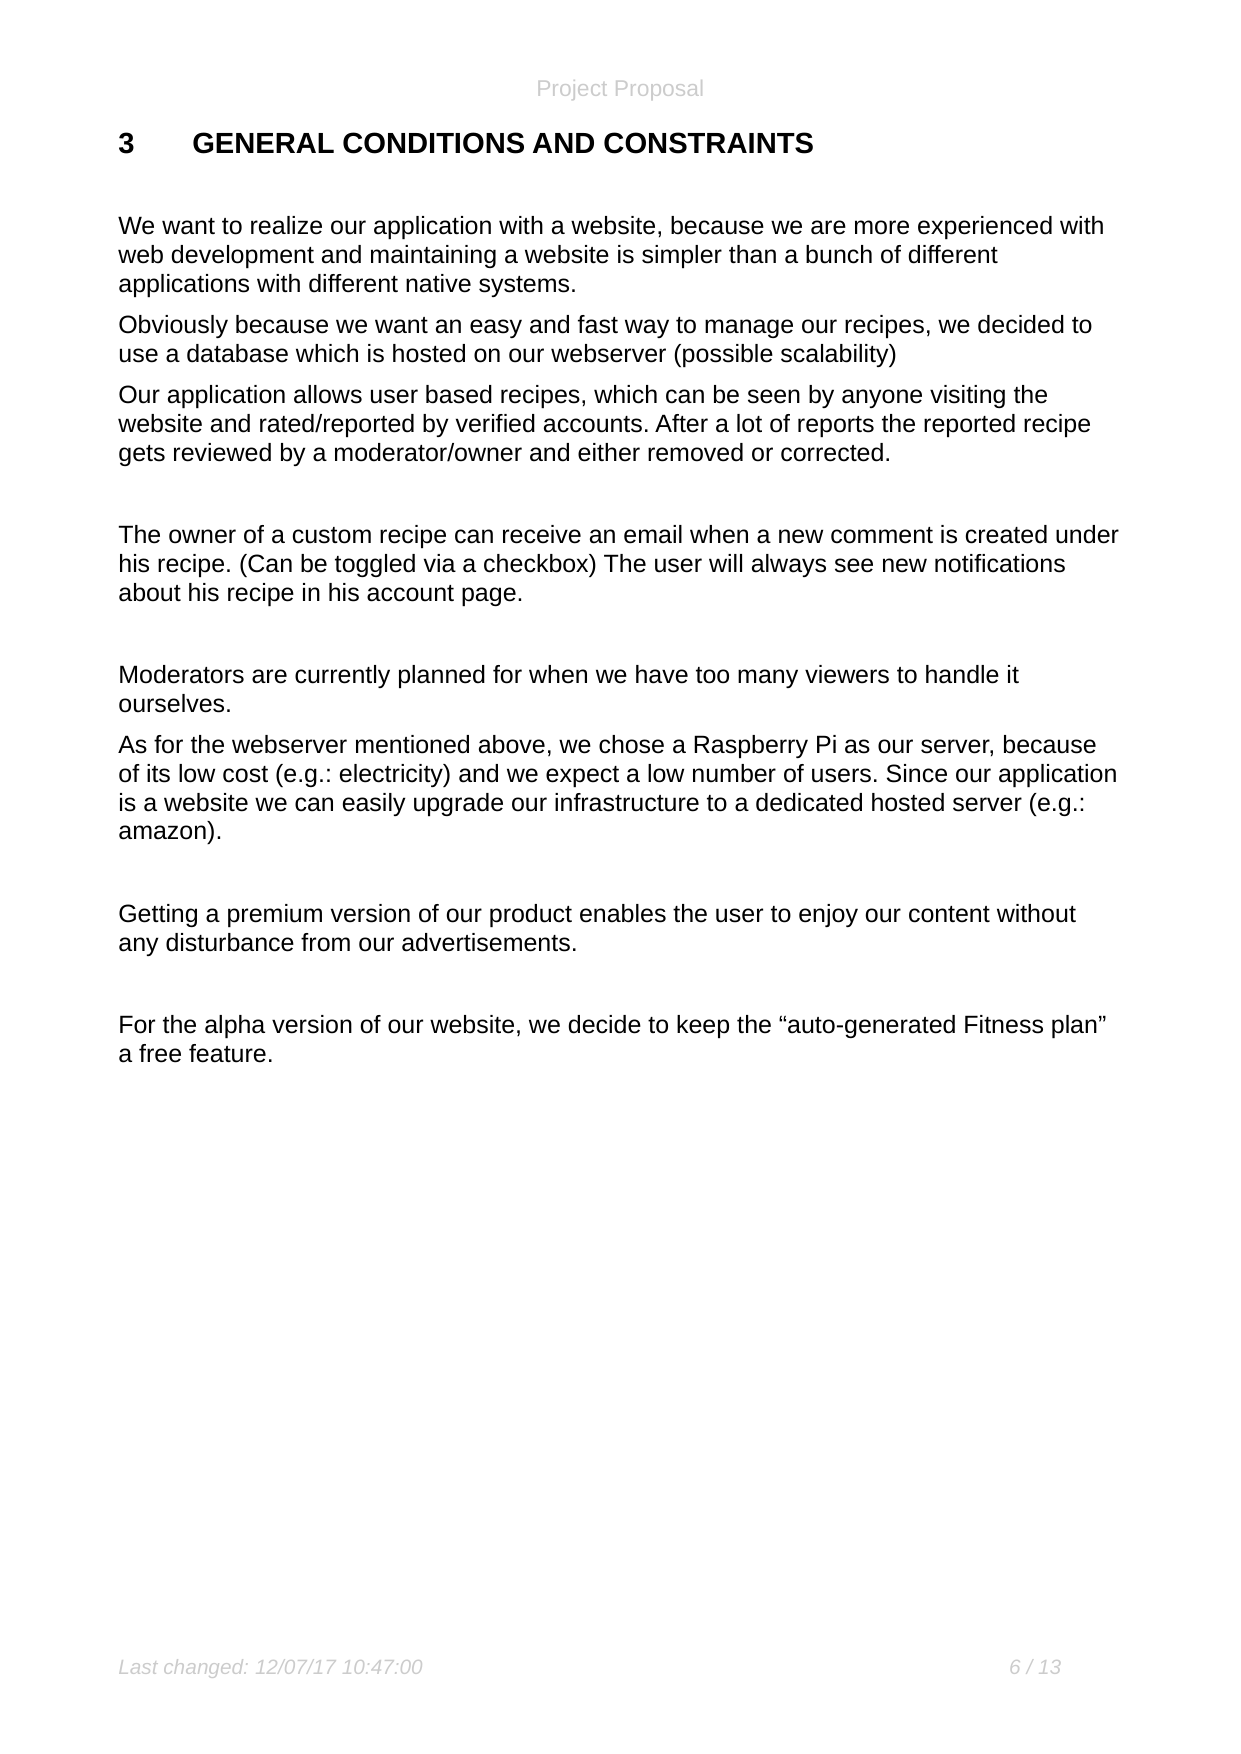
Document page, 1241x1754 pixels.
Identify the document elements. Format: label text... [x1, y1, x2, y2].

text Obviously because we want an easy and fast way to manage our recipes, we decided to use a database which is hosted on our webserver (possible scalability) [118, 310, 1122, 367]
text As for the webserver mentioned above, we chose a Raspberry Pi as our server, because of its low cost (e.g.: electricity) and we expect a low number of users. Since our application is a website we can easily upgrade our infrastructure to a dedicated hosted server (e.g.: amazon). [118, 730, 1122, 845]
text Moderators are currently planned for when we have too many viewers to handle it ourselves. [118, 660, 1122, 717]
text Getting a premium version of our product enables the user to enjoy our content without any disturbance from our advertisements. [118, 899, 1122, 956]
text The owner of a custom recipe can receive an email when a new comment is created under his recipe. (Can be toggled via a checkbox) The user will always see new notifications about his recipe in his account page. [118, 520, 1122, 606]
text For the alpha version of our website, we decide to keep the “auto-generated Fitness plan” a free feature. [118, 1010, 1122, 1067]
subtitle General Conditions and Constraints [118, 126, 1122, 160]
text Our application allows user based recipes, which can be seen by anyone visiting the website and rated/reported by verified accounts. After a lot of reports the reported recipe gets reviewed by a moderator/owner and either removed or corrected. [118, 380, 1122, 466]
text We want to realize our application with a website, because we are more experienced with web development and maintaining a website is simpler than a bunch of different applications with different native systems. [118, 211, 1122, 297]
